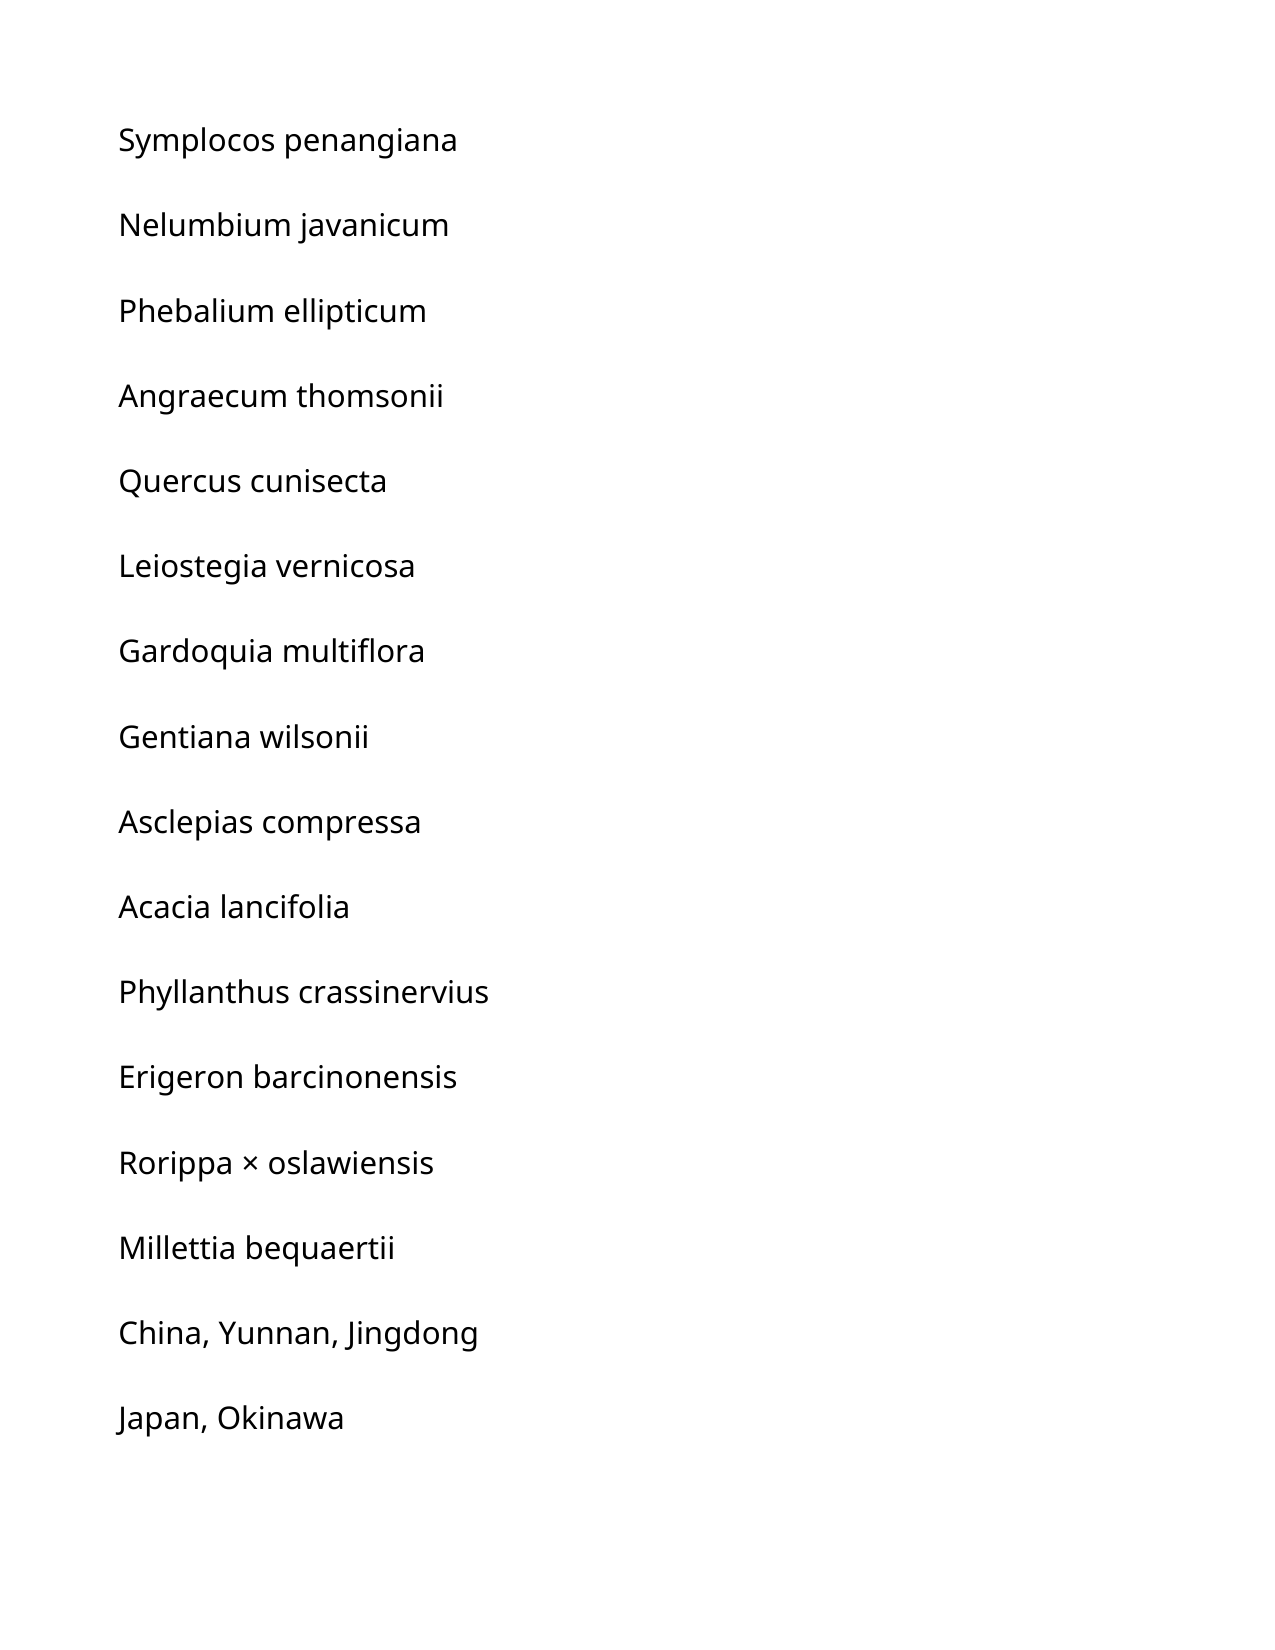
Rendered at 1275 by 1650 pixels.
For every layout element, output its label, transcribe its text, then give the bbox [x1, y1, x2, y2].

text Acacia lancifolia [118, 885, 1157, 970]
text Angraecum thomsonii [118, 374, 1157, 459]
text Rorippa × oslawiensis [118, 1141, 1157, 1226]
text Erigeron barcinonensis [118, 1055, 1157, 1141]
text Nelumbium javanicum [118, 203, 1157, 288]
text Symplocos penangiana [118, 118, 1157, 203]
text Phebalium ellipticum [118, 288, 1157, 374]
text Phyllanthus crassinervius [118, 970, 1157, 1055]
text China, Yunnan, Jingdong [118, 1311, 1157, 1396]
text Gardoquia multiflora [118, 629, 1157, 714]
text Millettia bequaertii [118, 1226, 1157, 1311]
text Gentiana wilsonii [118, 714, 1157, 800]
text Quercus cunisecta [118, 459, 1157, 544]
text Asclepias compressa [118, 800, 1157, 885]
text Japan, Okinawa [118, 1396, 1157, 1481]
text Leiostegia vernicosa [118, 544, 1157, 629]
